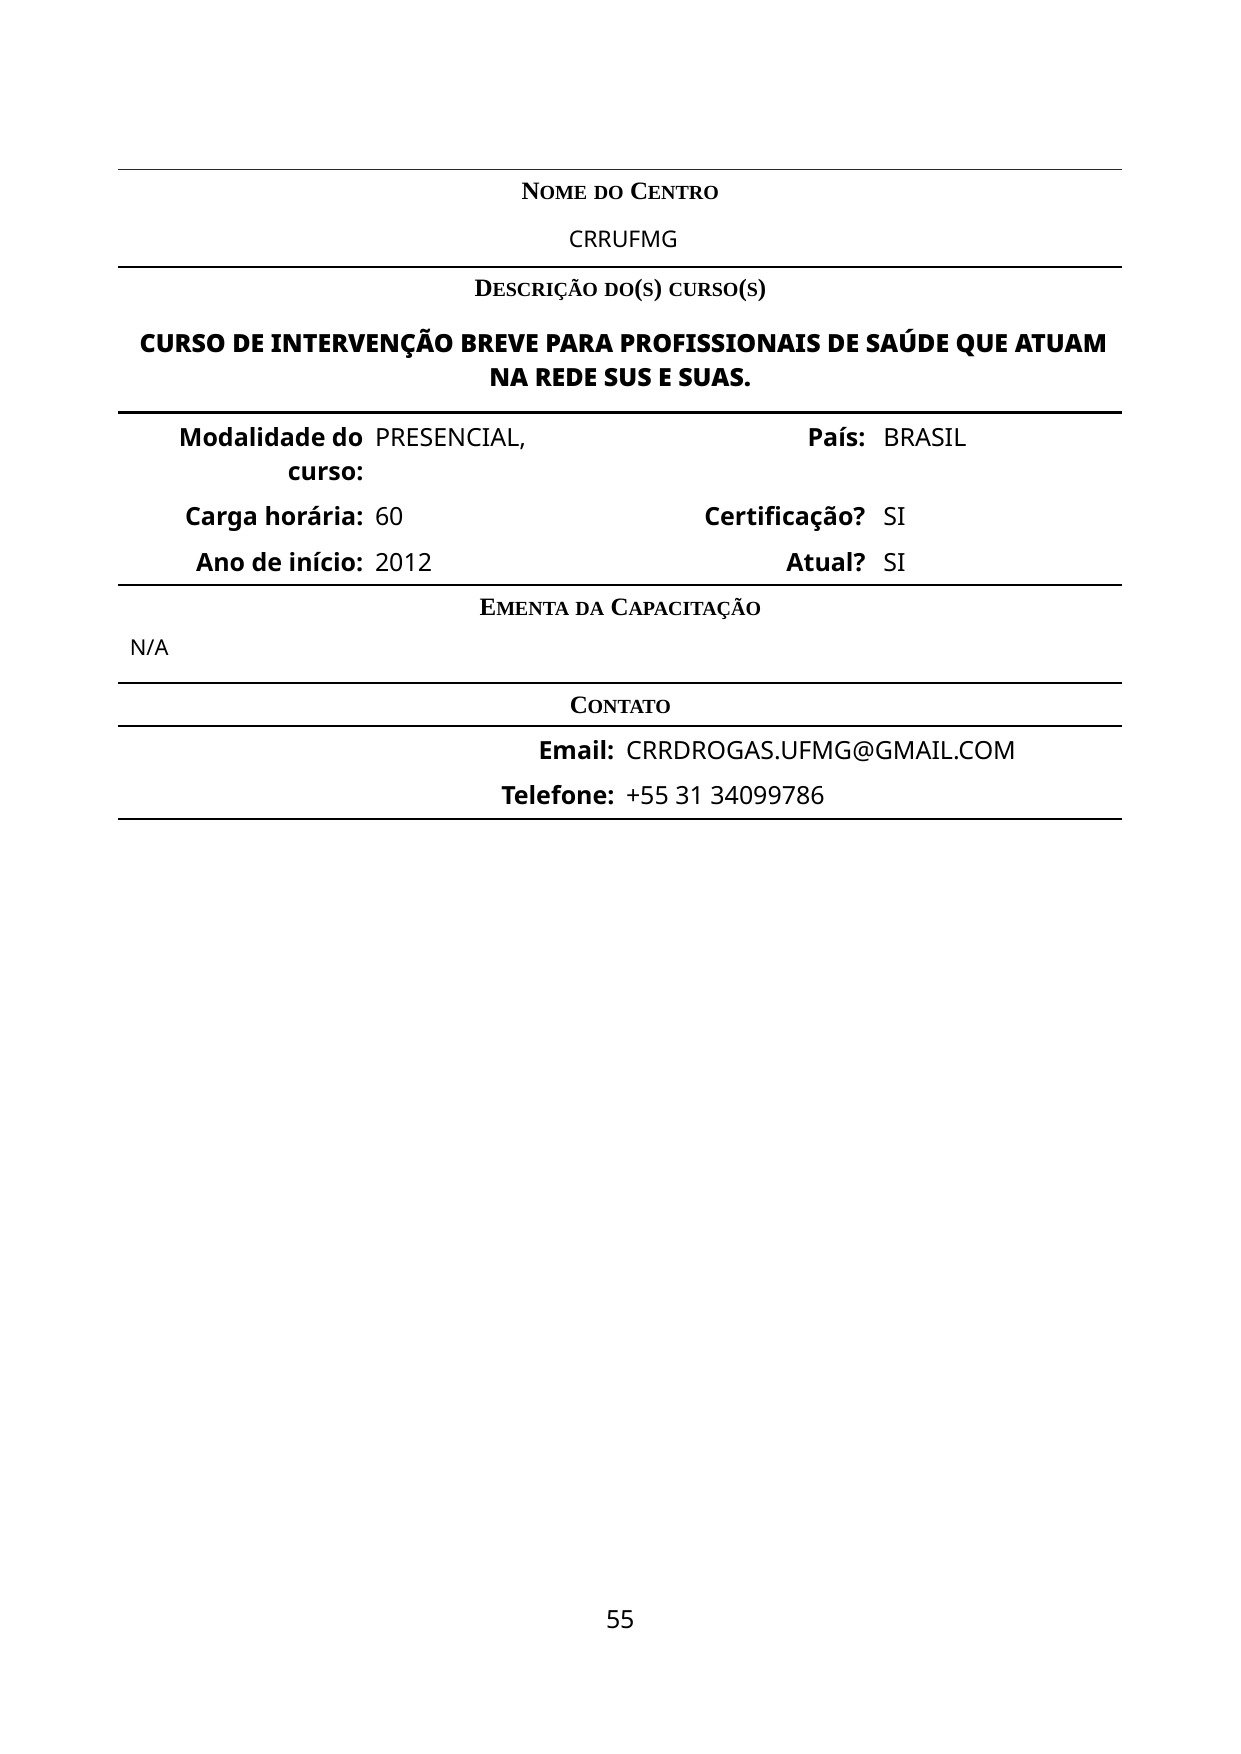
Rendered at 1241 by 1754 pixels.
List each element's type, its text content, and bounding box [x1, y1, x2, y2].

table_cell CRRUFMG [118, 211, 1122, 266]
table_cell SI [871, 493, 1122, 538]
table_cell CRRDROGAS.UFMG@GMAIL.COM [620, 727, 1122, 772]
table_cell Telefone: [118, 772, 620, 818]
table_cell Atual? [620, 539, 871, 584]
table_cell Certificação? [620, 493, 871, 538]
table_cell 60 [369, 493, 620, 538]
table_cell Email: [118, 727, 620, 772]
table_cell País: [620, 414, 871, 493]
table_cell 2012 [369, 539, 620, 584]
table_cell Carga horária: [118, 493, 369, 538]
table_cell Contato [118, 684, 1122, 724]
table_header Nome do Centro [118, 171, 1122, 211]
table_cell +55 31 34099786 [620, 772, 1122, 818]
table_cell BRASIL [871, 414, 1122, 493]
table_cell Ano de início: [118, 539, 369, 584]
table_cell Ementa da Capacitação [118, 586, 1122, 626]
table_cell Descrição do(s) curso(s) [118, 268, 1122, 308]
table_cell N/A [118, 626, 1122, 682]
table_cell PRESENCIAL, [369, 414, 620, 493]
table_cell CURSO DE INTERVENÇÃO BREVE PARA PROFISSIONAIS DE SAÚDE QUE ATUAM NA REDE SUS E SUAS. [118, 308, 1122, 411]
table_cell Modalidade do curso: [118, 414, 369, 493]
table_cell SI [871, 539, 1122, 584]
